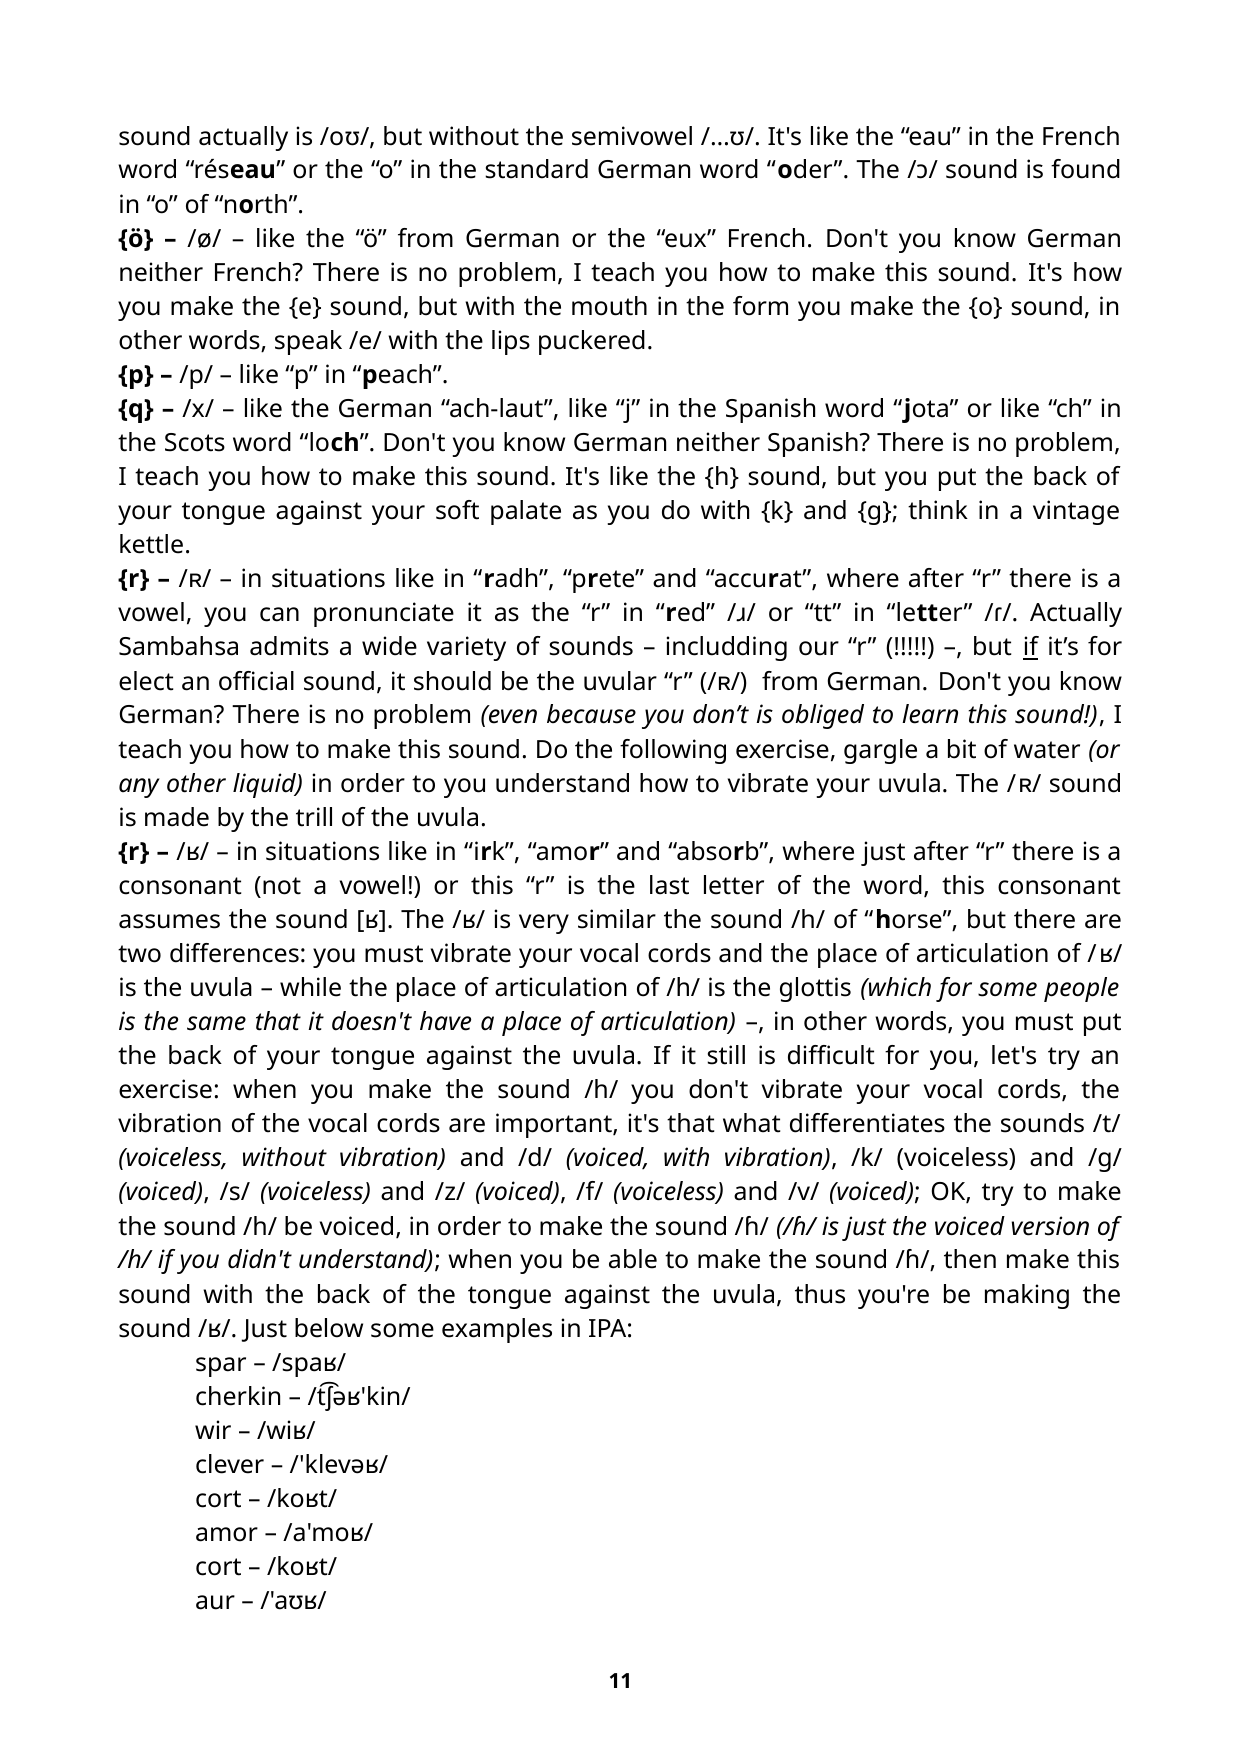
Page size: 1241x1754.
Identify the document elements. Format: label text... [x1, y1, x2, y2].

text amor – /a'moʁ/ [195, 1515, 1122, 1549]
text sound actually is /oʊ/, but without the semivowel /…ʊ/. It's like the “eau” in the French word “réseau” or the “o” in the standard German word “oder”. The /ɔ/ sound is found in “o” of “north”. [118, 118, 1122, 220]
text aur – /'aʊʁ/ [195, 1583, 1122, 1617]
text cort – /koʁt/ [195, 1481, 1122, 1515]
text clever – /'klevəʁ/ [195, 1447, 1122, 1481]
text spar – /spaʁ/ [195, 1344, 1122, 1378]
text {ö} – /ø/ – like the “ö” from German or the “eux” French. Don't you know German neither French? There is no problem, I teach you how to make this sound. It's how you make the {e} sound, but with the mouth in the form you make the {o} sound, in other words, speak /e/ with the lips puckered. [118, 220, 1122, 357]
text {r} – /ʁ/ – in situations like in “irk”, “amor” and “absorb”, where just after “r” there is a consonant (not a vowel!) or this “r” is the last letter of the word, this consonant assumes the sound [ʁ]. The /ʁ/ is very similar the sound /h/ of “horse”, but there are two differences: you must vibrate your vocal cords and the place of articulation of /ʁ/ is the uvula – while the place of articulation of /h/ is the glottis (which for some people is the same that it doesn't have a place of articulation) –, in other words, you must put the back of your tongue against the uvula. If it still is difficult for you, let's try an exercise: when you make the sound /h/ you don't vibrate your vocal cords, the vibration of the vocal cords are important, it's that what differentiates the sounds /t/ (voiceless, without vibration) and /d/ (voiced, with vibration), /k/ (voiceless) and /g/ (voiced), /s/ (voiceless) and /z/ (voiced), /f/ (voiceless) and /v/ (voiced); OK, try to make the sound /h/ be voiced, in order to make the sound /ɦ/ (/ɦ/ is just the voiced version of /h/ if you didn't understand); when you be able to make the sound /ɦ/, then make this sound with the back of the tongue against the uvula, thus you're be making the sound /ʁ/. Just below some examples in IPA: [118, 833, 1122, 1344]
text {q} – /x/ – like the German “ach-laut”, like “j” in the Spanish word “jota” or like “ch” in the Scots word “loch”. Don't you know German neither Spanish? There is no problem, I teach you how to make this sound. It's like the {h} sound, but you put the back of your tongue against your soft palate as you do with {k} and {g}; think in a vintage kettle. [118, 391, 1122, 561]
text cherkin – /t͡ʃəʁ'kin/ [195, 1378, 1122, 1412]
text {p} – /p/ – like “p” in “peach”. [118, 357, 1122, 391]
text cort – /koʁt/ [195, 1549, 1122, 1583]
text wir – /wiʁ/ [195, 1412, 1122, 1447]
text {r} – /ʀ/ – in situations like in “radh”, “prete” and “accurat”, where after “r” there is a vowel, you can pronunciate it as the “r” in “red” /ɹ/ or “tt” in “letter” /ɾ/. Actually Sambahsa admits a wide variety of sounds – includding our “r” (!!!!!) –, but if it’s for elect an official sound, it should be the uvular “r” (/ʀ/) from German. Don't you know German? There is no problem (even because you don’t is obliged to learn this sound!), I teach you how to make this sound. Do the following exercise, gargle a bit of water (or any other liquid) in order to you understand how to vibrate your uvula. The /ʀ/ sound is made by the trill of the uvula. [118, 561, 1122, 833]
